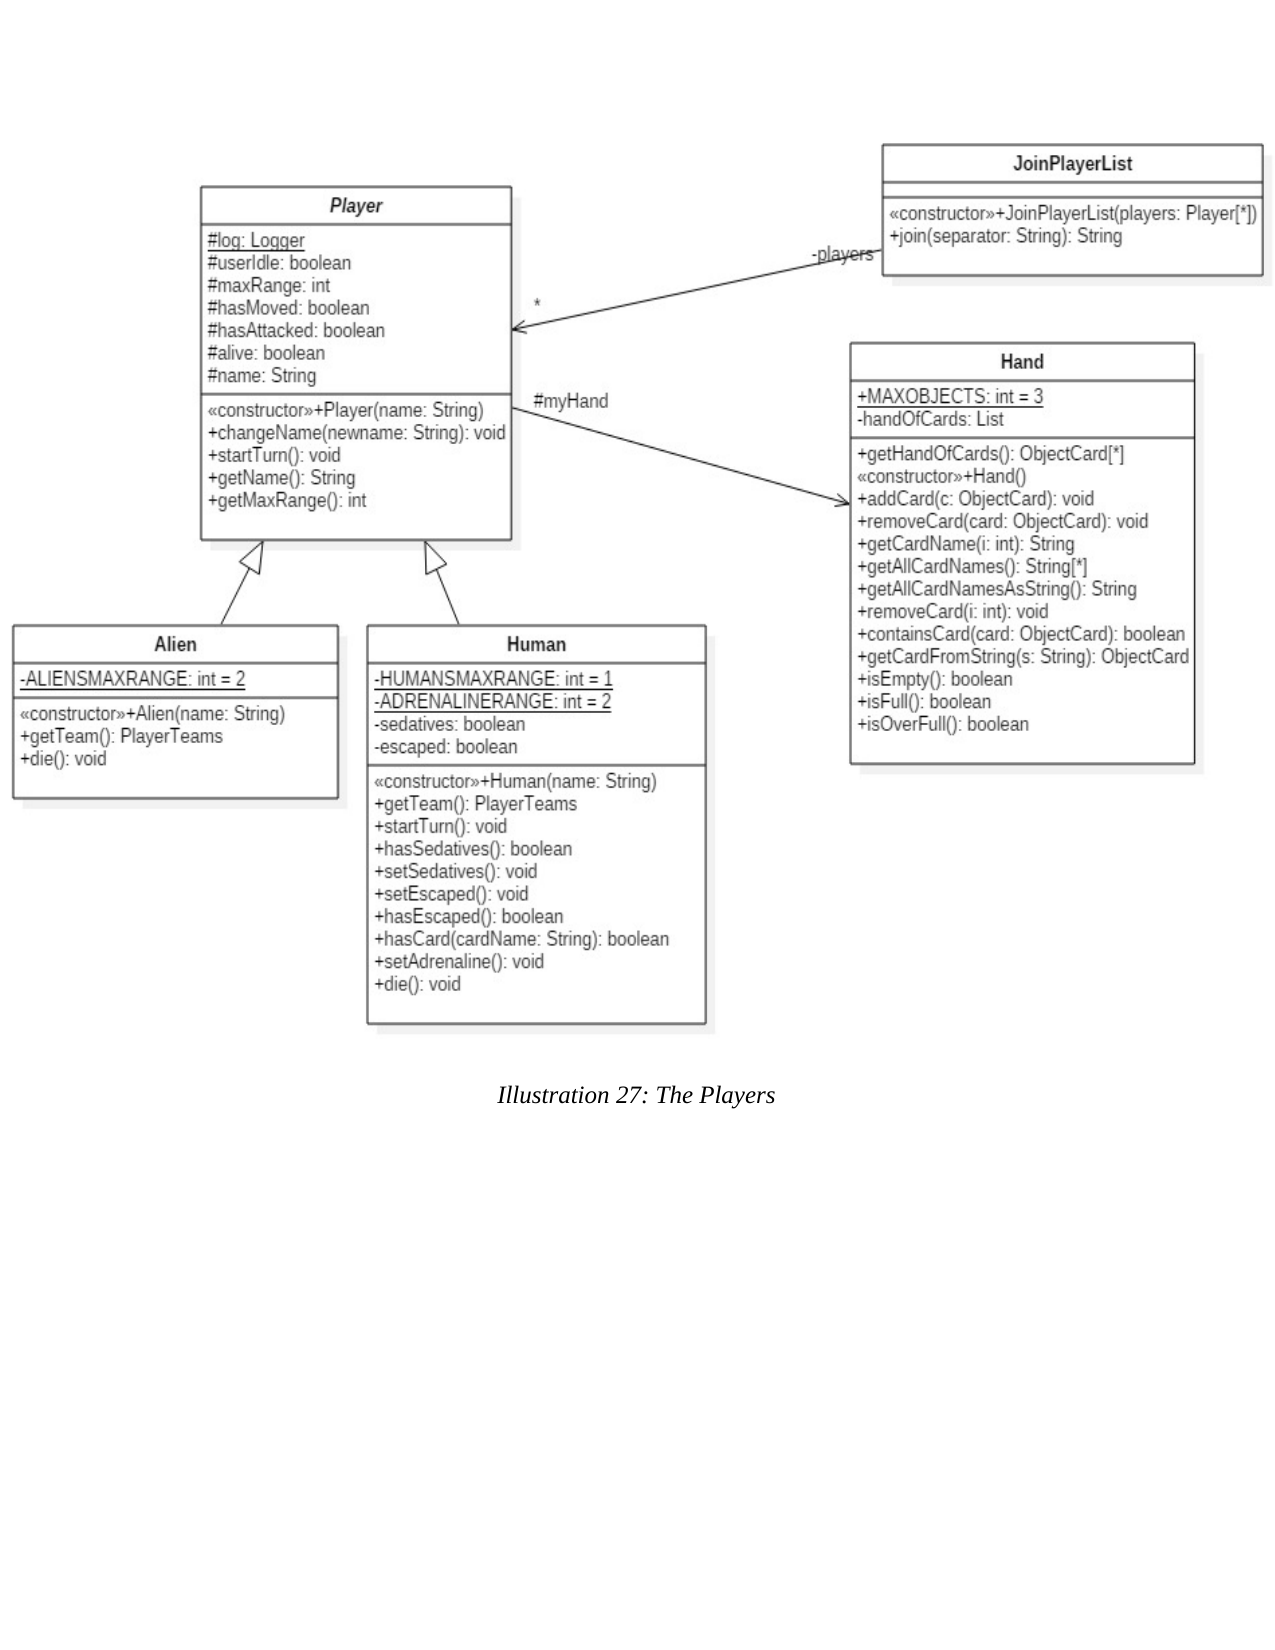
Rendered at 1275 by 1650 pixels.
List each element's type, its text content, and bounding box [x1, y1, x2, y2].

text Illustration 27: The Players [29, 1080, 1246, 1108]
picture [0, 130, 1275, 1039]
